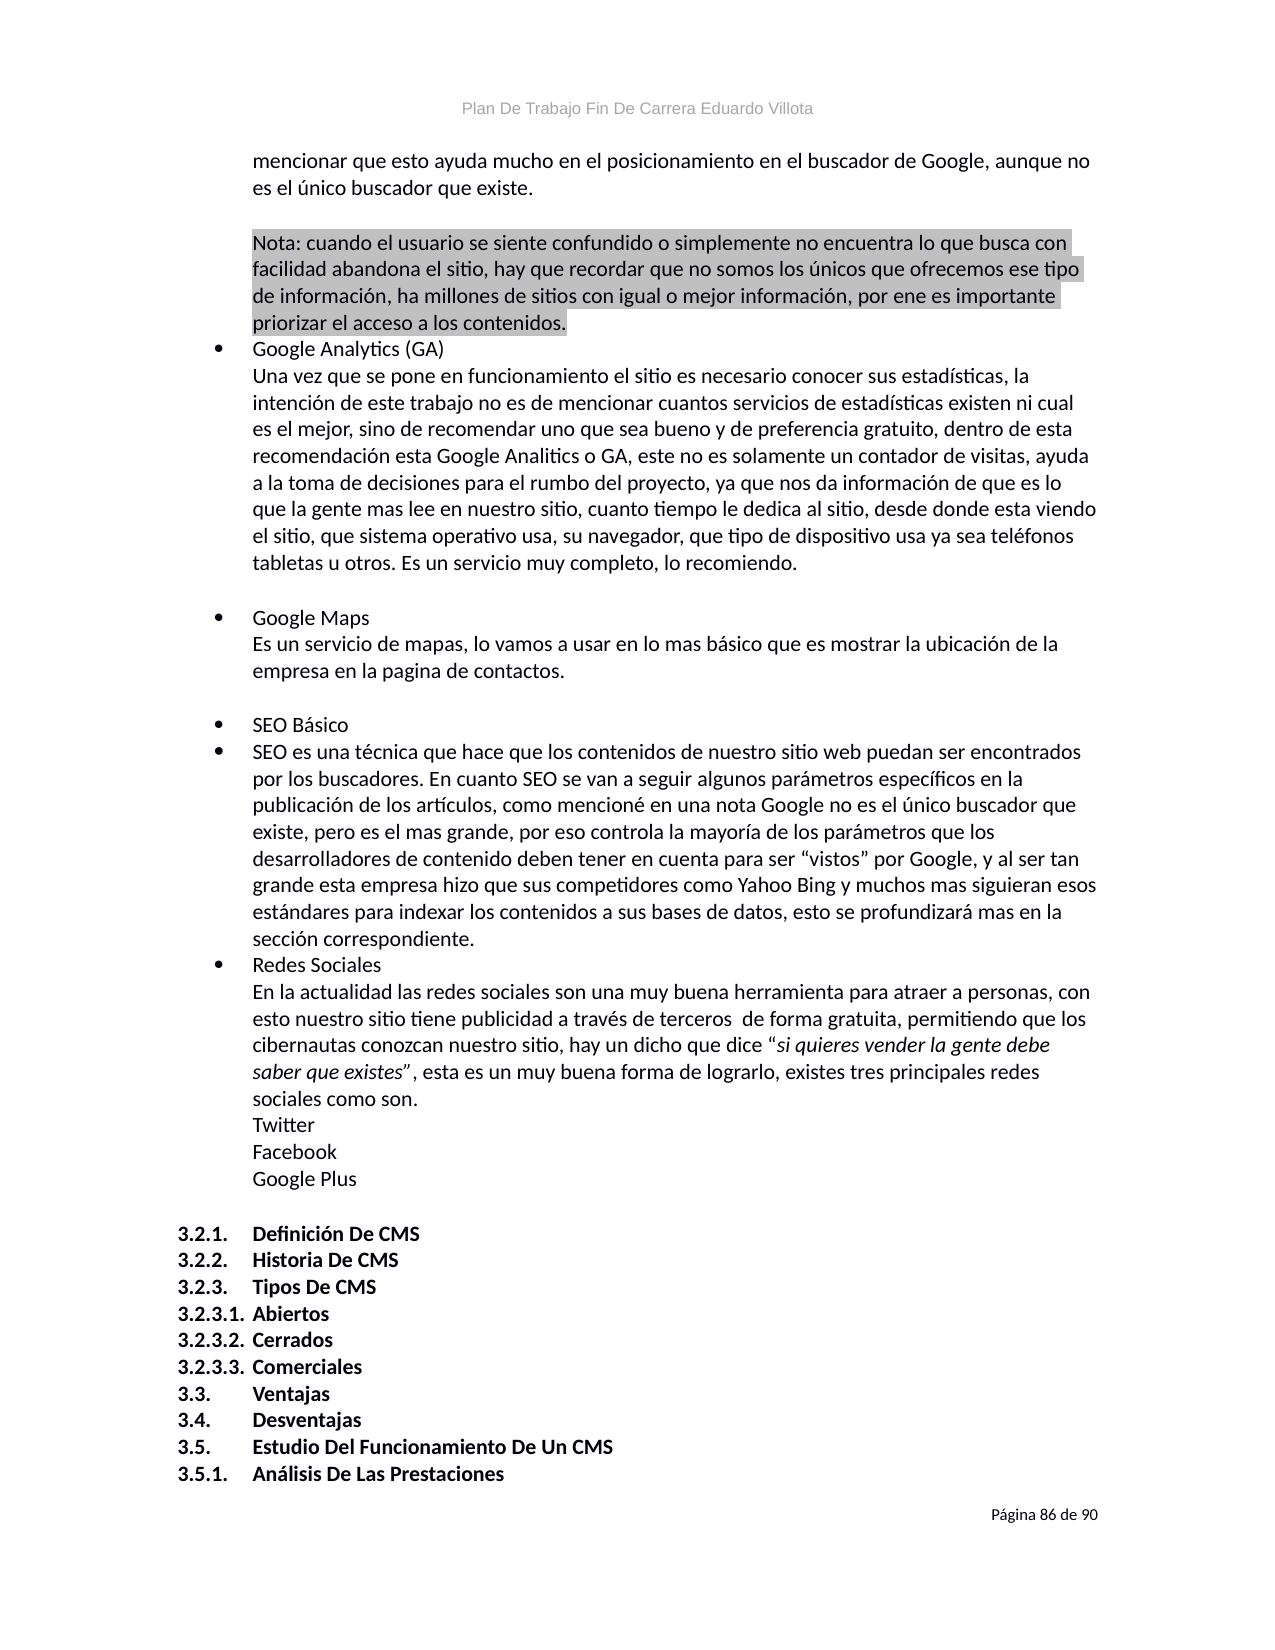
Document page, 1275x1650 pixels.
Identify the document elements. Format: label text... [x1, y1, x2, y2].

text 3.2.1. Definición De CMS [177, 1220, 1098, 1246]
text 3.2.3.1. Abiertos [177, 1300, 1098, 1326]
text 3.2.3.3. Comerciales [177, 1353, 1098, 1380]
list Google Plus [252, 1165, 1098, 1192]
list mencionar que esto ayuda mucho en el posicionamiento en el buscador de Google, aunque no es el único buscador que existe. [252, 148, 1098, 201]
list Google Maps [215, 604, 1098, 630]
text 3.4. Desventajas [177, 1406, 1098, 1433]
list Es un servicio de mapas, lo vamos a usar en lo mas básico que es mostrar la ubicación de la empresa en la pagina de contactos. [252, 630, 1098, 684]
text 3.5.1. Análisis De Las Prestaciones [177, 1460, 1098, 1486]
text 3.5. Estudio Del Funcionamiento De Un CMS [177, 1433, 1098, 1460]
list SEO Básico [215, 712, 1098, 738]
list Redes Sociales [215, 952, 1098, 978]
list En la actualidad las redes sociales son una muy buena herramienta para atraer a personas, con esto nuestro sitio tiene publicidad a través de terceros de forma gratuita, permitiendo que los cibernautas conozcan nuestro sitio, hay un dicho que dice “si quieres vender la gente debe saber que existes”, esta es un muy buena forma de lograrlo, existes tres principales redes sociales como son. [252, 978, 1098, 1112]
text 3.3. Ventajas [177, 1380, 1098, 1406]
text 3.2.3. Tipos De CMS [177, 1273, 1098, 1300]
list Google Analytics (GA) [215, 336, 1098, 362]
list Facebook [252, 1138, 1098, 1165]
text 3.2.3.2. Cerrados [177, 1326, 1098, 1353]
list Una vez que se pone en funcionamiento el sitio es necesario conocer sus estadísticas, la intención de este trabajo no es de mencionar cuantos servicios de estadísticas existen ni cual es el mejor, sino de recomendar uno que sea bueno y de preferencia gratuito, dentro de esta recomendación esta Google Analitics o GA, este no es solamente un contador de visitas, ayuda a la toma de decisiones para el rumbo del proyecto, ya que nos da información de que es lo que la gente mas lee en nuestro sitio, cuanto tiempo le dedica al sitio, desde donde esta viendo el sitio, que sistema operativo usa, su navegador, que tipo de dispositivo usa ya sea teléfonos tabletas u otros. Es un servicio muy completo, lo recomiendo. [252, 362, 1098, 576]
list Twitter [252, 1112, 1098, 1138]
list Nota: cuando el usuario se siente confundido o simplemente no encuentra lo que busca con facilidad abandona el sitio, hay que recordar que no somos los únicos que ofrecemos ese tipo de información, ha millones de sitios con igual o mejor información, por ene es importante priorizar el acceso a los contenidos. [252, 229, 1098, 336]
list SEO es una técnica que hace que los contenidos de nuestro sitio web puedan ser encontrados por los buscadores. En cuanto SEO se van a seguir algunos parámetros específicos en la publicación de los artículos, como mencioné en una nota Google no es el único buscador que existe, pero es el mas grande, por eso controla la mayoría de los parámetros que los desarrolladores de contenido deben tener en cuenta para ser “vistos” por Google, y al ser tan grande esta empresa hizo que sus competidores como Yahoo Bing y muchos mas siguieran esos estándares para indexar los contenidos a sus bases de datos, esto se profundizará mas en la sección correspondiente. [215, 738, 1098, 952]
text 3.2.2. Historia De CMS [177, 1246, 1098, 1273]
